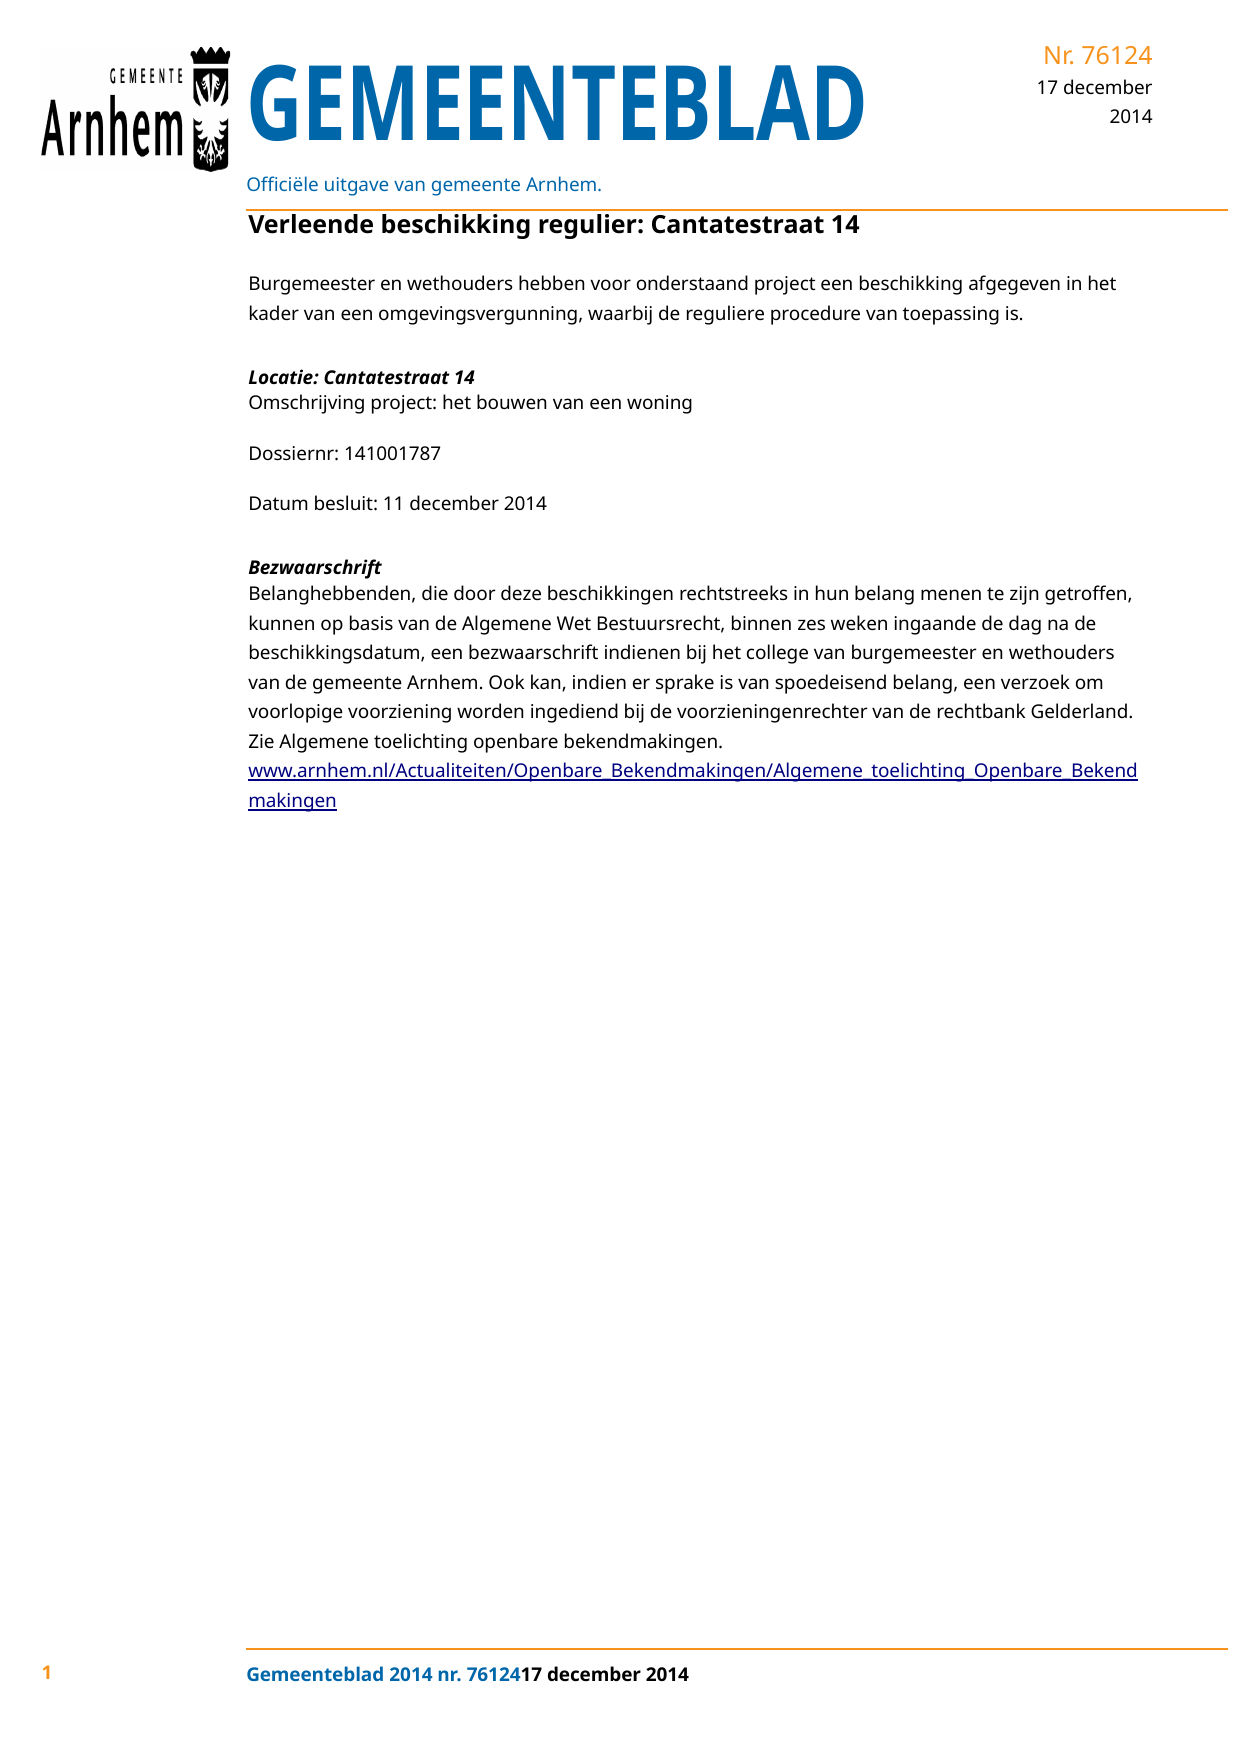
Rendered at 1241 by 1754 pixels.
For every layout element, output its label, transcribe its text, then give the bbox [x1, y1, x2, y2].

text Dossiernr: 141001787 [248, 440, 1152, 466]
text Omschrijving project: het bouwen van een woning [248, 389, 1152, 415]
text Verleende beschikking regulier: Cantatestraat 14 [248, 211, 1152, 241]
text Bezwaarschrift [248, 554, 1152, 580]
text Belanghebbenden, die door deze beschikkingen rechtstreeks in hun belang menen te zijn getroffen, kunnen op basis van de Algemene Wet Bestuursrecht, binnen zes weken ingaande de dag na de beschikkingsdatum, een bezwaarschrift indienen bij het college van burgemeester en wethouders van de gemeente Arnhem. Ook kan, indien er sprake is van spoedeisend belang, een verzoek om voorlopige voorziening worden ingediend bij de voorzieningenrechter van de rechtbank Gelderland. Zie Algemene toelichting openbare bekendmakingen. www.arnhem.nl/Actualiteiten/Openbare_Bekendmakingen/Algemene_toelichting_Openbare_Bekendmakingen [248, 580, 1152, 813]
text Locatie: Cantatestraat 14 [248, 364, 1152, 389]
text Datum besluit: 11 december 2014 [248, 490, 1152, 516]
picture [41, 47, 231, 172]
text Burgemeester en wethouders hebben voor onderstaand project een beschikking afgegeven in het kader van een omgevingsvergunning, waarbij de reguliere procedure van toepassing is. [248, 270, 1152, 326]
